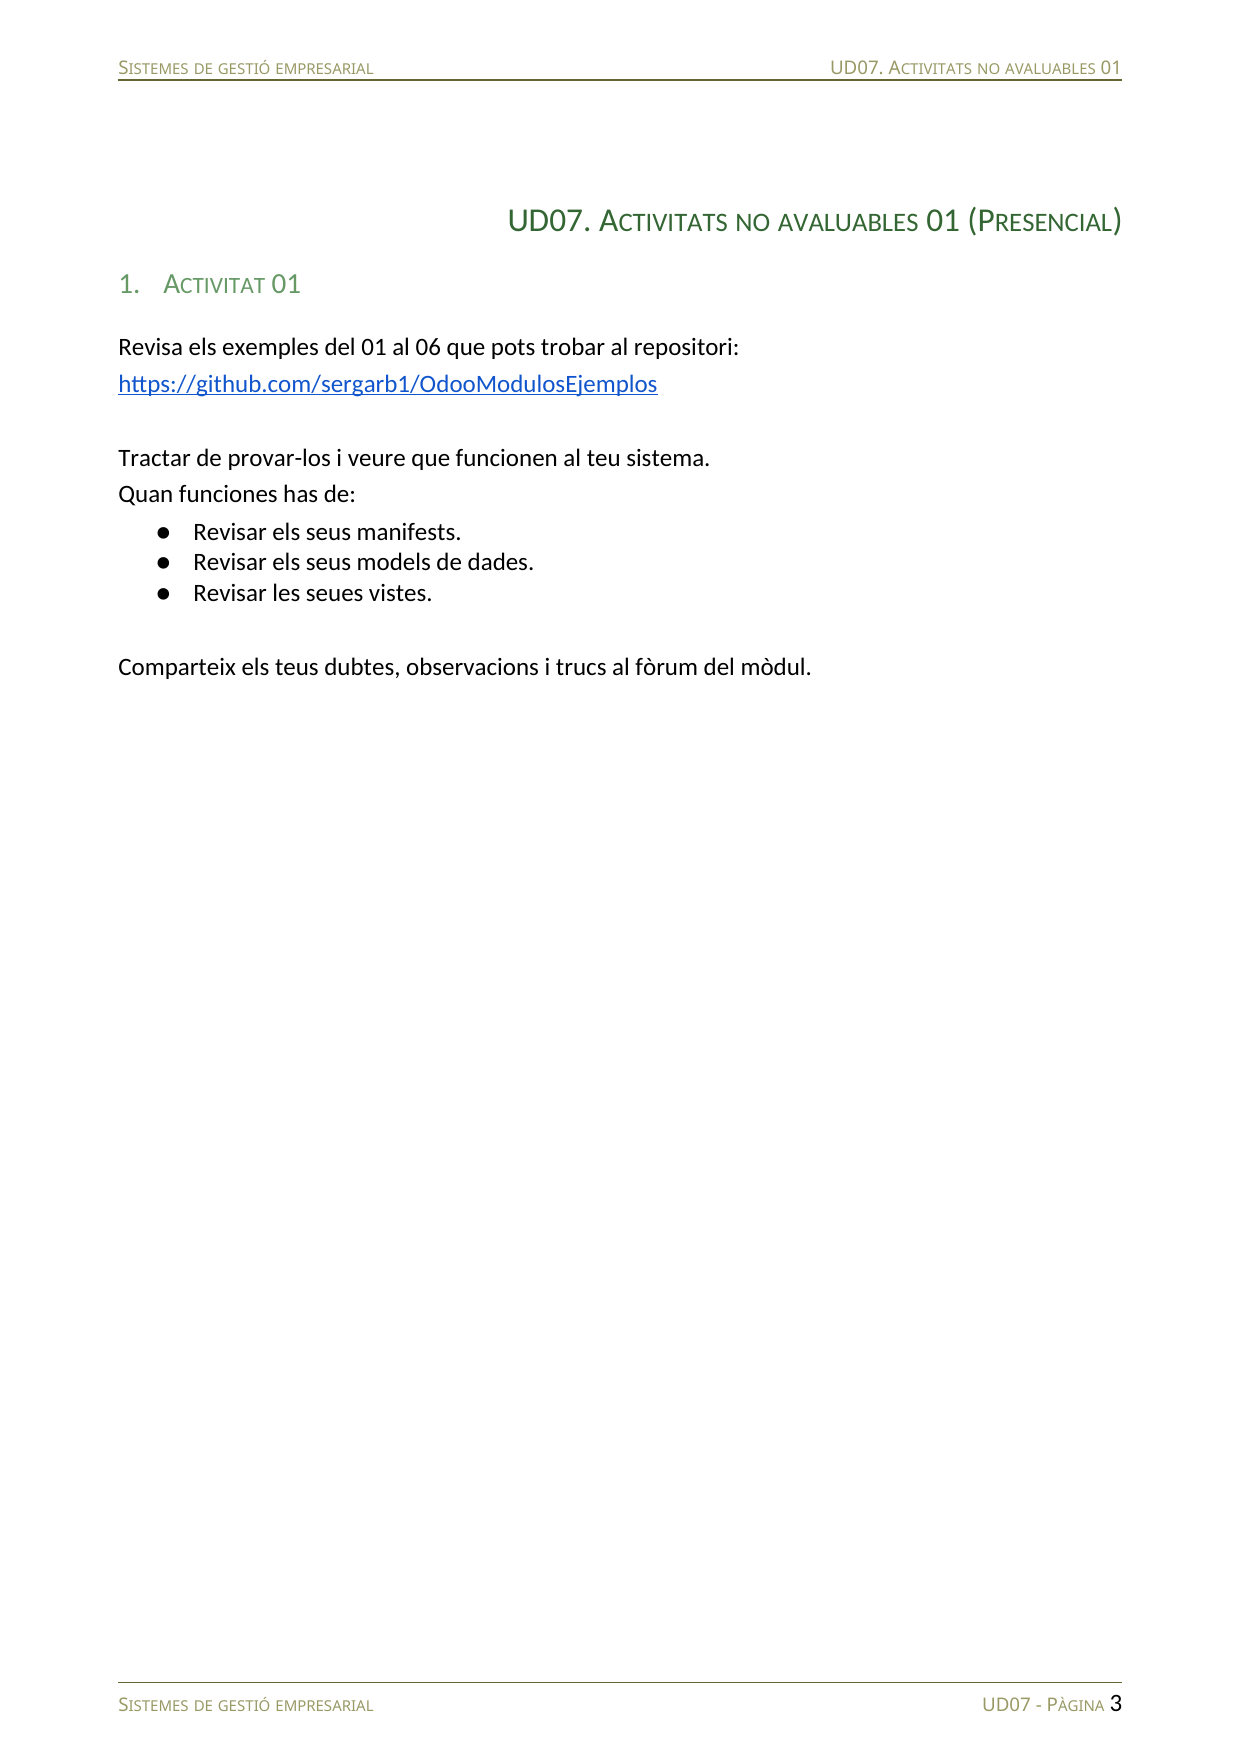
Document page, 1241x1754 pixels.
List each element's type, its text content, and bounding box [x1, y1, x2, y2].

text Tractar de provar-los i veure que funcionen al teu sistema. [118, 442, 1122, 472]
text https://github.com/sergarb1/OdooModulosEjemplos [118, 368, 1122, 398]
text Quan funciones has de: [118, 479, 1122, 509]
list Revisar els seus manifests. [156, 516, 1122, 546]
list Revisar les seues vistes. [156, 577, 1122, 607]
text Comparteix els teus dubtes, observacions i trucs al fòrum del mòdul. [118, 651, 1122, 681]
text UD07. Activitats no avaluables 01 (Presencial) [118, 199, 1122, 240]
text Revisa els exemples del 01 al 06 que pots trobar al repositori: [118, 331, 1122, 361]
list Revisar els seus models de dades. [156, 546, 1122, 577]
subtitle Activitat 01 [118, 265, 1122, 301]
